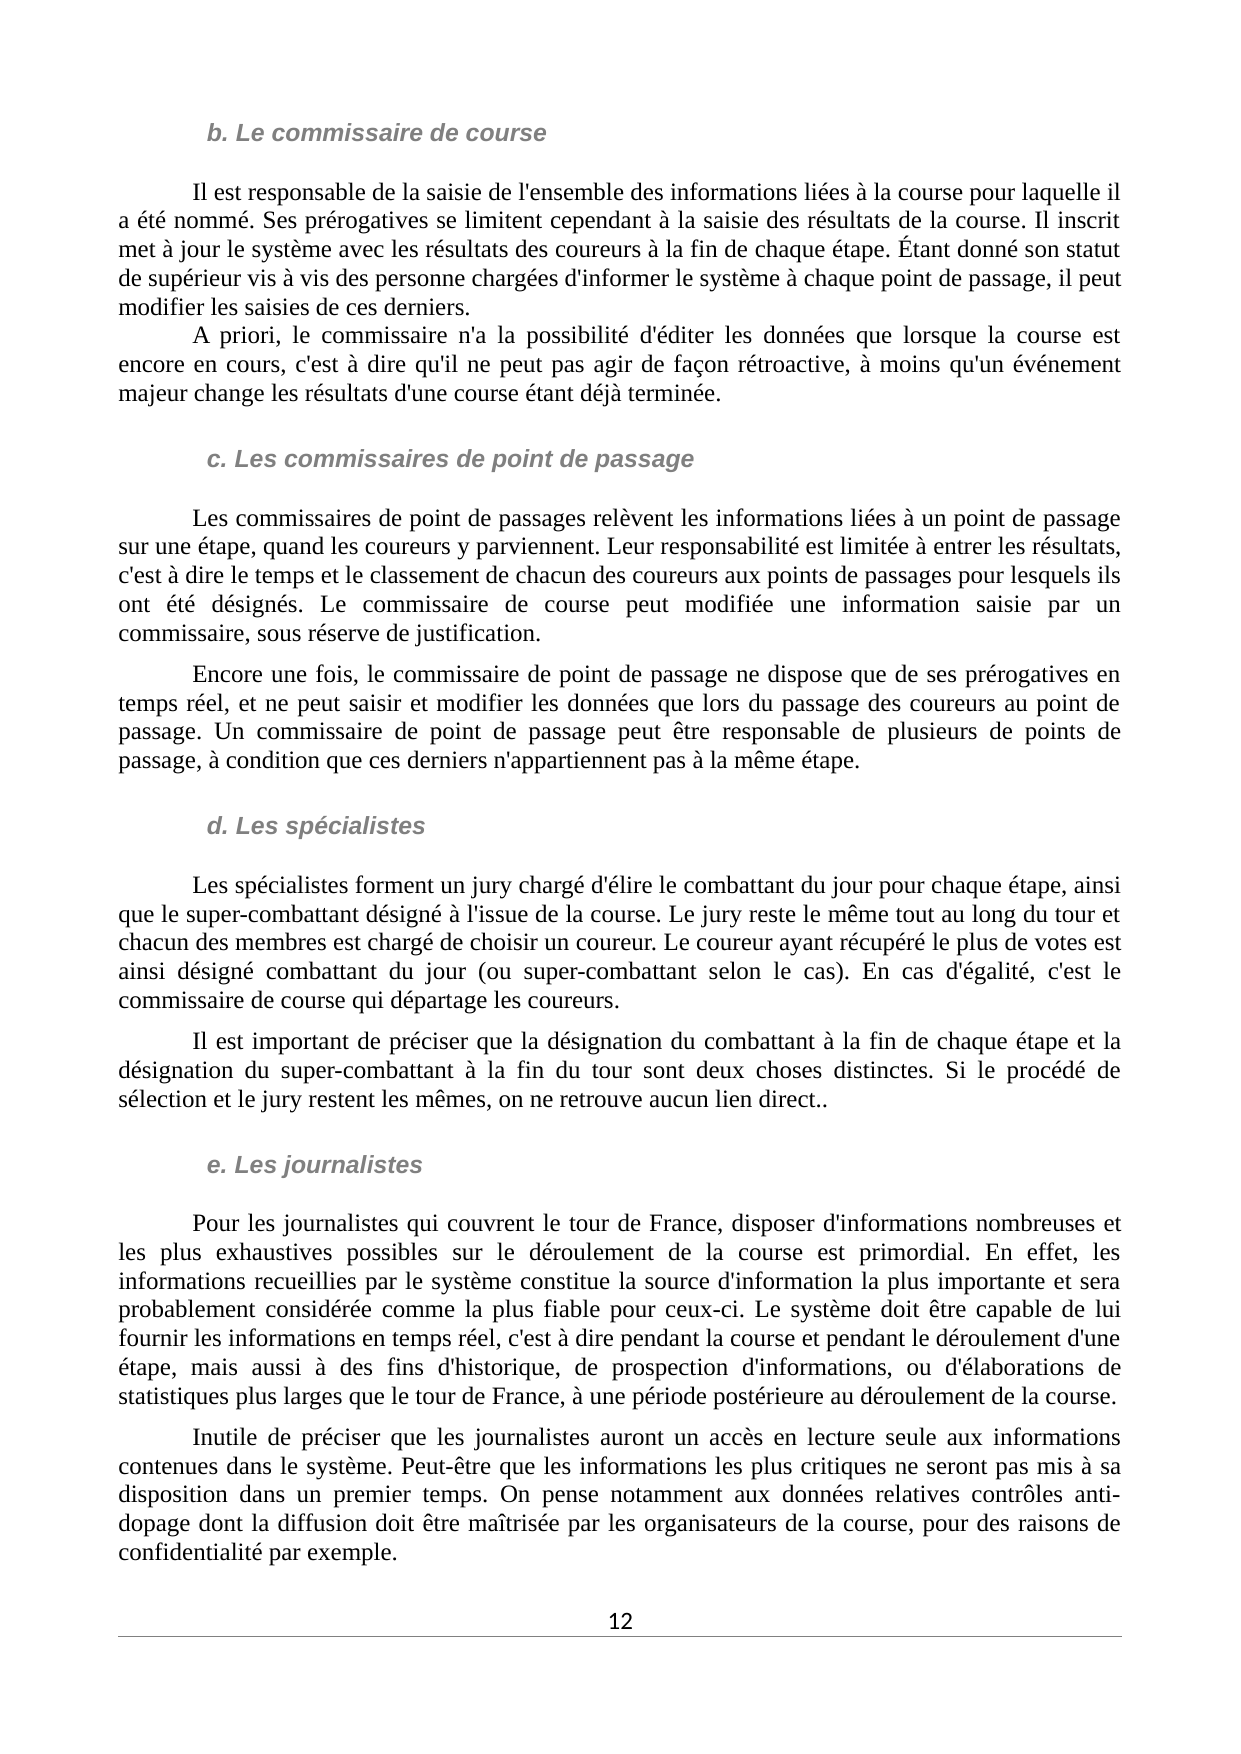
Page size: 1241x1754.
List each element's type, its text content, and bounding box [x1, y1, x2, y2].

subtitle Les commissaires de point de passage [207, 444, 1122, 473]
text Les spécialistes forment un jury chargé d'élire le combattant du jour pour chaque étape, ainsi que le super-combattant désigné à l'issue de la course. Le jury reste le même tout au long du tour et chacun des membres est chargé de choisir un coureur. Le coureur ayant récupéré le plus de votes est ainsi désigné combattant du jour (ou super-combattant selon le cas). En cas d'égalité, c'est le commissaire de course qui départage les coureurs. [118, 870, 1122, 1014]
subtitle Les journalistes [207, 1150, 1122, 1178]
text A priori, le commissaire n'a la possibilité d'éditer les données que lorsque la course est encore en cours, c'est à dire qu'il ne peut pas agir de façon rétroactive, à moins qu'un événement majeur change les résultats d'une course étant déjà terminée. [118, 321, 1122, 407]
text Inutile de préciser que les journalistes auront un accès en lecture seule aux informations contenues dans le système. Peut-être que les informations les plus critiques ne seront pas mis à sa disposition dans un premier temps. On pense notamment aux données relatives contrôles anti-dopage dont la diffusion doit être maîtrisée par les organisateurs de la course, pour des raisons de confidentialité par exemple. [118, 1422, 1122, 1566]
text Encore une fois, le commissaire de point de passage ne dispose que de ses prérogatives en temps réel, et ne peut saisir et modifier les données que lors du passage des coureurs au point de passage. Un commissaire de point de passage peut être responsable de plusieurs de points de passage, à condition que ces derniers n'appartiennent pas à la même étape. [118, 659, 1122, 774]
text Les commissaires de point de passages relèvent les informations liées à un point de passage sur une étape, quand les coureurs y parviennent. Leur responsabilité est limitée à entrer les résultats, c'est à dire le temps et le classement de chacun des coureurs aux points de passages pour lesquels ils ont été désignés. Le commissaire de course peut modifiée une information saisie par un commissaire, sous réserve de justification. [118, 503, 1122, 646]
text Il est important de préciser que la désignation du combattant à la fin de chaque étape et la désignation du super-combattant à la fin du tour sont deux choses distinctes. Si le procédé de sélection et le jury restent les mêmes, on ne retrouve aucun lien direct.. [118, 1026, 1122, 1112]
subtitle Le commissaire de course [207, 118, 1122, 147]
text Pour les journalistes qui couvrent le tour de France, disposer d'informations nombreuses et les plus exhaustives possibles sur le déroulement de la course est primordial. En effet, les informations recueillies par le système constitue la source d'information la plus importante et sera probablement considérée comme la plus fiable pour ceux-ci. Le système doit être capable de lui fournir les informations en temps réel, c'est à dire pendant la course et pendant le déroulement d'une étape, mais aussi à des fins d'historique, de prospection d'informations, ou d'élaborations de statistiques plus larges que le tour de France, à une période postérieure au déroulement de la course. [118, 1208, 1122, 1409]
text Il est responsable de la saisie de l'ensemble des informations liées à la course pour laquelle il a été nommé. Ses prérogatives se limitent cependant à la saisie des résultats de la course. Il inscrit met à jour le système avec les résultats des coureurs à la fin de chaque étape. Étant donné son statut de supérieur vis à vis des personne chargées d'informer le système à chaque point de passage, il peut modifier les saisies de ces derniers. [118, 177, 1122, 321]
subtitle Les spécialistes [207, 811, 1122, 840]
